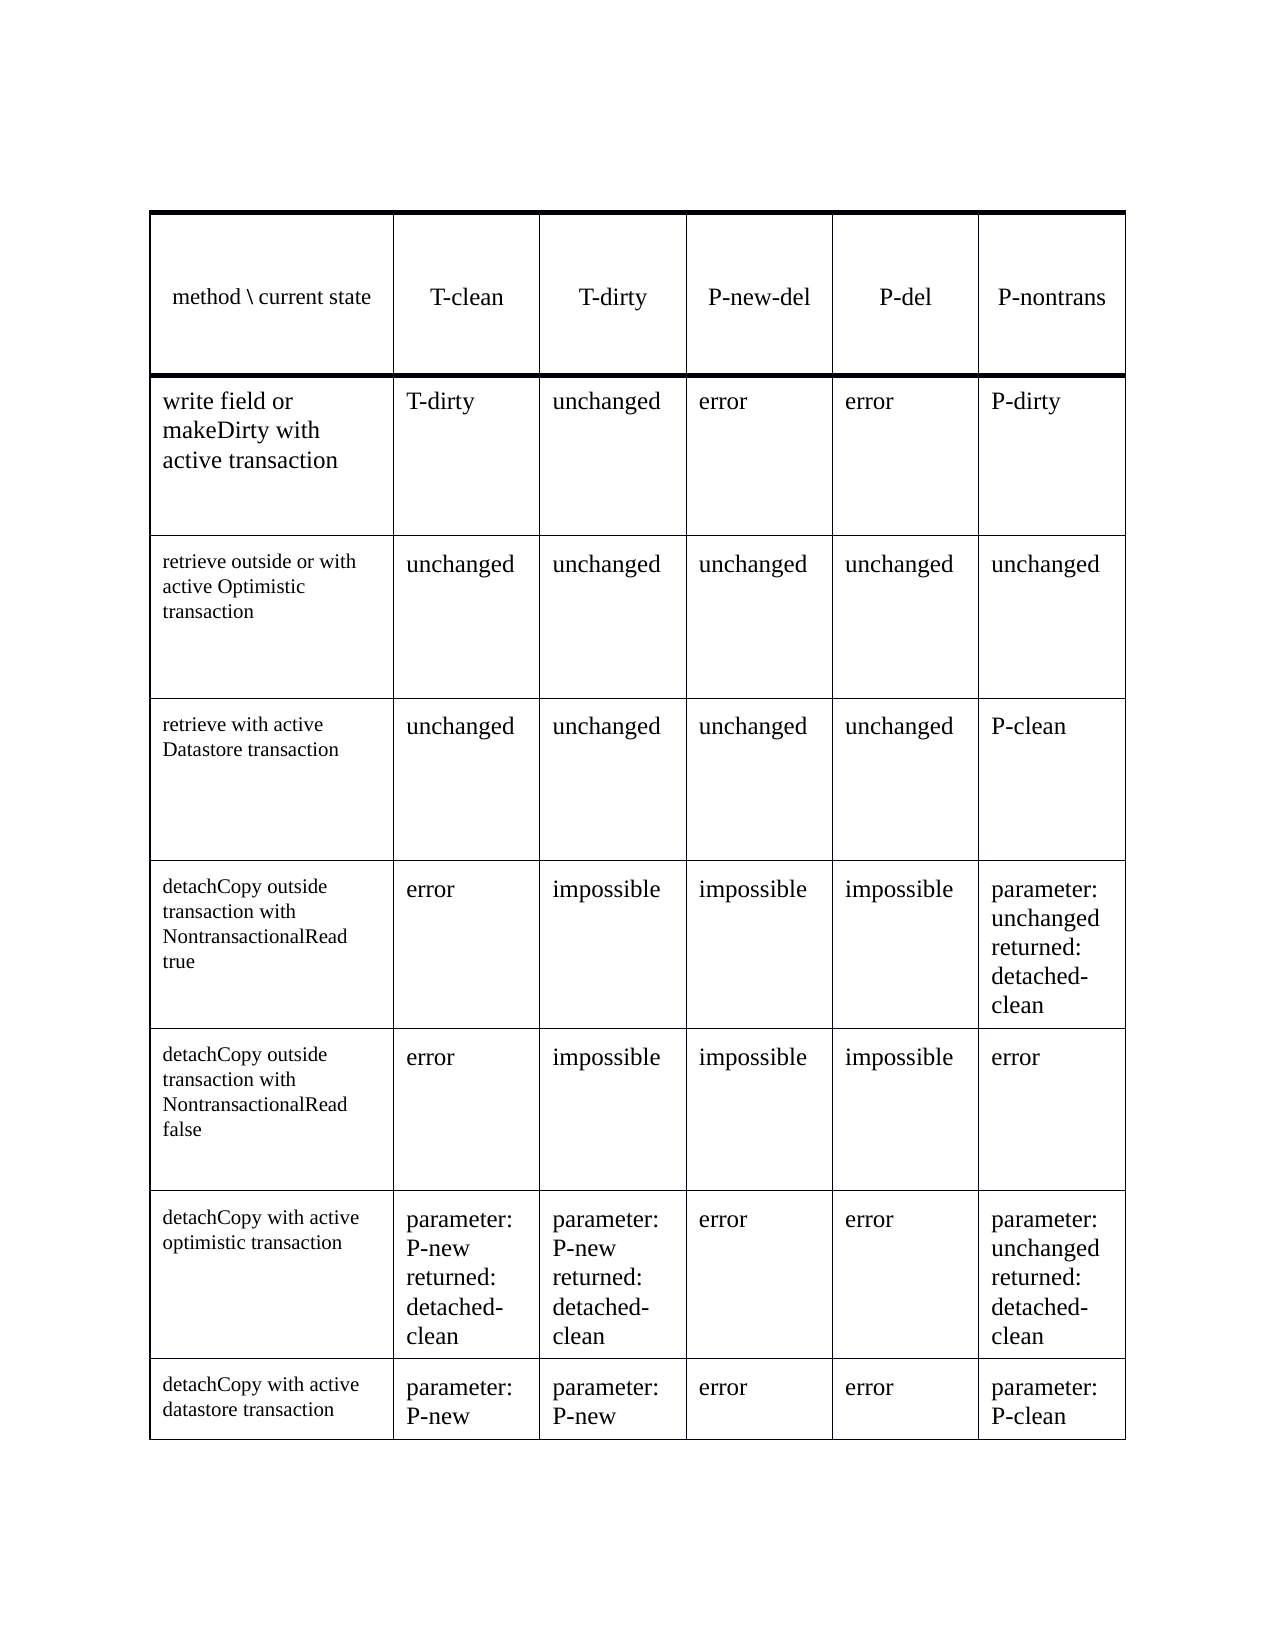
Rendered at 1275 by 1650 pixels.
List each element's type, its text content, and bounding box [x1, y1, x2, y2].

table_cell parameter: P-new returned: detached-clean [540, 1191, 686, 1358]
table_cell write field or makeDirty with active transaction [151, 378, 393, 535]
table_header T-clean [394, 215, 539, 372]
table_cell detachCopy with active optimistic transaction [151, 1191, 393, 1358]
table_cell parameter: P-clean [979, 1359, 1125, 1439]
table_cell unchanged [540, 536, 686, 697]
table_cell unchanged [540, 378, 686, 535]
table_cell retrieve with active Datastore transaction [151, 699, 393, 860]
table_cell unchanged [833, 536, 978, 697]
table_cell parameter: P-new [540, 1359, 686, 1439]
table_cell unchanged [540, 699, 686, 860]
table_cell error [687, 1191, 832, 1358]
table_cell error [833, 1359, 978, 1439]
table_cell unchanged [833, 699, 978, 860]
table_cell detachCopy with active datastore transaction [151, 1359, 393, 1439]
table_cell detachCopy outside transaction with NontransactionalRead false [151, 1029, 393, 1190]
table_cell error [687, 1359, 832, 1439]
table_cell unchanged [979, 536, 1125, 697]
table_cell impossible [687, 861, 832, 1028]
table_header P-new-del [687, 215, 832, 372]
table_cell retrieve outside or with active Optimistic transaction [151, 536, 393, 697]
table_cell unchanged [394, 699, 539, 860]
table_cell error [687, 378, 832, 535]
table_header method \ current state [151, 215, 393, 372]
table_cell impossible [833, 861, 978, 1028]
table_cell error [833, 1191, 978, 1358]
table_cell impossible [540, 1029, 686, 1190]
table_cell error [833, 378, 978, 535]
table_cell error [394, 1029, 539, 1190]
table_header P-del [833, 215, 978, 372]
table_cell unchanged [687, 699, 832, 860]
table_cell unchanged [394, 536, 539, 697]
table_cell error [979, 1029, 1125, 1190]
table_cell P-dirty [979, 378, 1125, 535]
table_cell T-dirty [394, 378, 539, 535]
table_cell impossible [687, 1029, 832, 1190]
table_cell P-clean [979, 699, 1125, 860]
table_header T-dirty [540, 215, 686, 372]
table_cell error [394, 861, 539, 1028]
table_cell unchanged [687, 536, 832, 697]
table_cell detachCopy outside transaction with NontransactionalRead true [151, 861, 393, 1028]
table_cell parameter: P-new returned: detached-clean [394, 1191, 539, 1358]
table_cell parameter: unchanged returned: detached-clean [979, 1191, 1125, 1358]
table_header P-nontrans [979, 215, 1125, 372]
table_cell parameter: P-new [394, 1359, 539, 1439]
table_cell parameter: unchanged returned: detached-clean [979, 861, 1125, 1028]
table_cell impossible [540, 861, 686, 1028]
table_cell impossible [833, 1029, 978, 1190]
